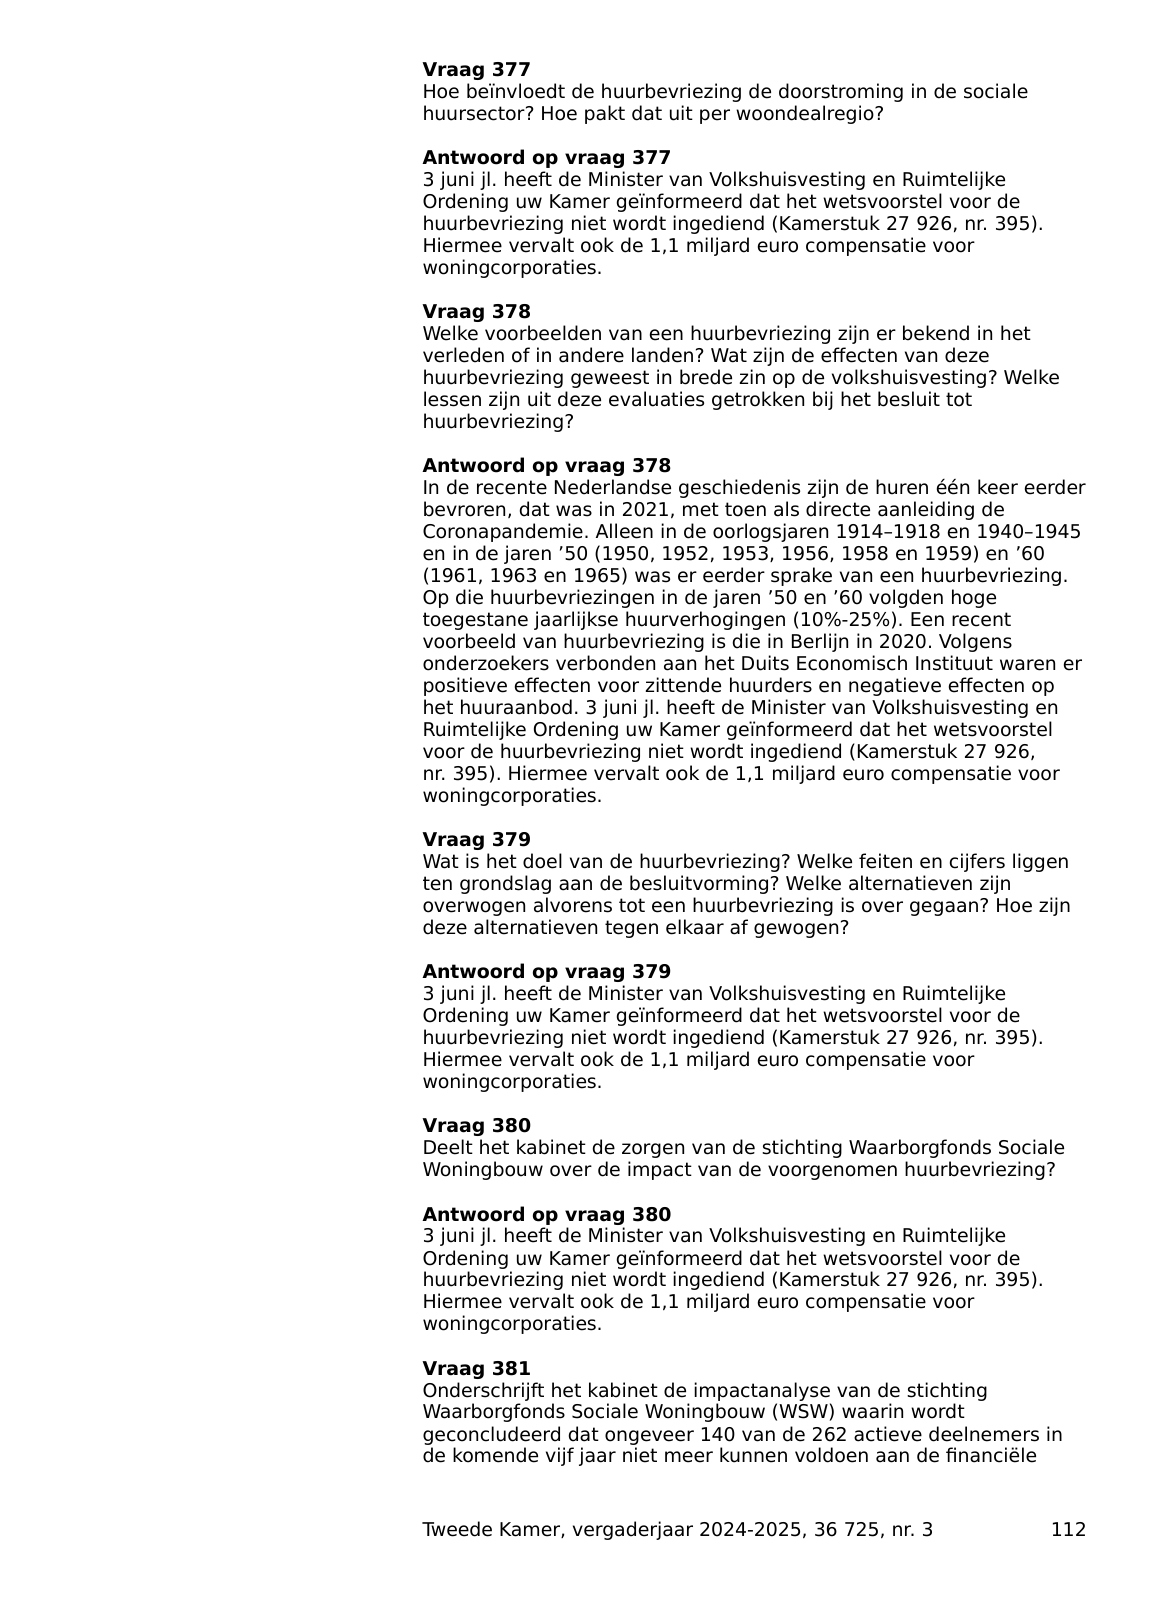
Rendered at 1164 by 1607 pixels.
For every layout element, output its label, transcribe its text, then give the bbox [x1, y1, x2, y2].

text 3 juni jl. heeft de Minister van Volkshuisvesting en Ruimtelijke Ordening uw Kamer geïnformeerd dat het wetsvoorstel voor de huurbevriezing niet wordt ingediend (Kamerstuk 27 926, nr. 395). Hiermee vervalt ook de 1,1 miljard euro compensatie voor woningcorporaties. [422, 1225, 1087, 1335]
text In de recente Nederlandse geschiedenis zijn de huren één keer eerder bevroren, dat was in 2021, met toen als directe aanleiding de Coronapandemie. Alleen in de oorlogsjaren 1914–1918 en 1940–1945 en in de jaren ’50 (1950, 1952, 1953, 1956, 1958 en 1959) en ’60 (1961, 1963 en 1965) was er eerder sprake van een huurbevriezing. Op die huurbevriezingen in de jaren ’50 en ’60 volgden hoge toegestane jaarlijkse huurverhogingen (10%-25%). Een recent voorbeeld van huurbevriezing is die in Berlijn in 2020. Volgens onderzoekers verbonden aan het Duits Economisch Instituut waren er positieve effecten voor zittende huurders en negatieve effecten op het huuraanbod. 3 juni jl. heeft de Minister van Volkshuisvesting en Ruimtelijke Ordening uw Kamer geïnformeerd dat het wetsvoorstel voor de huurbevriezing niet wordt ingediend (Kamerstuk 27 926, nr. 395). Hiermee vervalt ook de 1,1 miljard euro compensatie voor woningcorporaties. [422, 477, 1087, 807]
text 3 juni jl. heeft de Minister van Volkshuisvesting en Ruimtelijke Ordening uw Kamer geïnformeerd dat het wetsvoorstel voor de huurbevriezing niet wordt ingediend (Kamerstuk 27 926, nr. 395). Hiermee vervalt ook de 1,1 miljard euro compensatie voor woningcorporaties. [422, 169, 1087, 279]
text Antwoord op vraag 377 [422, 147, 1087, 169]
text Deelt het kabinet de zorgen van de stichting Waarborgfonds Sociale Woningbouw over de impact van de voorgenomen huurbevriezing? [422, 1137, 1087, 1181]
text Antwoord op vraag 380 [422, 1203, 1087, 1225]
text Antwoord op vraag 378 [422, 455, 1087, 477]
text Vraag 380 [422, 1115, 1087, 1137]
text Wat is het doel van de huurbevriezing? Welke feiten en cijfers liggen ten grondslag aan de besluitvorming? Welke alternatieven zijn overwogen alvorens tot een huurbevriezing is over gegaan? Hoe zijn deze alternatieven tegen elkaar af gewogen? [422, 851, 1087, 939]
text Vraag 379 [422, 829, 1087, 851]
text Antwoord op vraag 379 [422, 961, 1087, 983]
text Onderschrijft het kabinet de impactanalyse van de stichting Waarborgfonds Sociale Woningbouw (WSW) waarin wordt geconcludeerd dat ongeveer 140 van de 262 actieve deelnemers in de komende vijf jaar niet meer kunnen voldoen aan de financiële [422, 1379, 1087, 1467]
text Vraag 377 [422, 59, 1087, 81]
text Vraag 381 [422, 1357, 1087, 1379]
text Vraag 378 [422, 301, 1087, 323]
text Hoe beïnvloedt de huurbevriezing de doorstroming in de sociale huursector? Hoe pakt dat uit per woondealregio? [422, 81, 1087, 125]
text 3 juni jl. heeft de Minister van Volkshuisvesting en Ruimtelijke Ordening uw Kamer geïnformeerd dat het wetsvoorstel voor de huurbevriezing niet wordt ingediend (Kamerstuk 27 926, nr. 395). Hiermee vervalt ook de 1,1 miljard euro compensatie voor woningcorporaties. [422, 983, 1087, 1093]
text Welke voorbeelden van een huurbevriezing zijn er bekend in het verleden of in andere landen? Wat zijn de effecten van deze huurbevriezing geweest in brede zin op de volkshuisvesting? Welke lessen zijn uit deze evaluaties getrokken bij het besluit tot huurbevriezing? [422, 323, 1087, 433]
